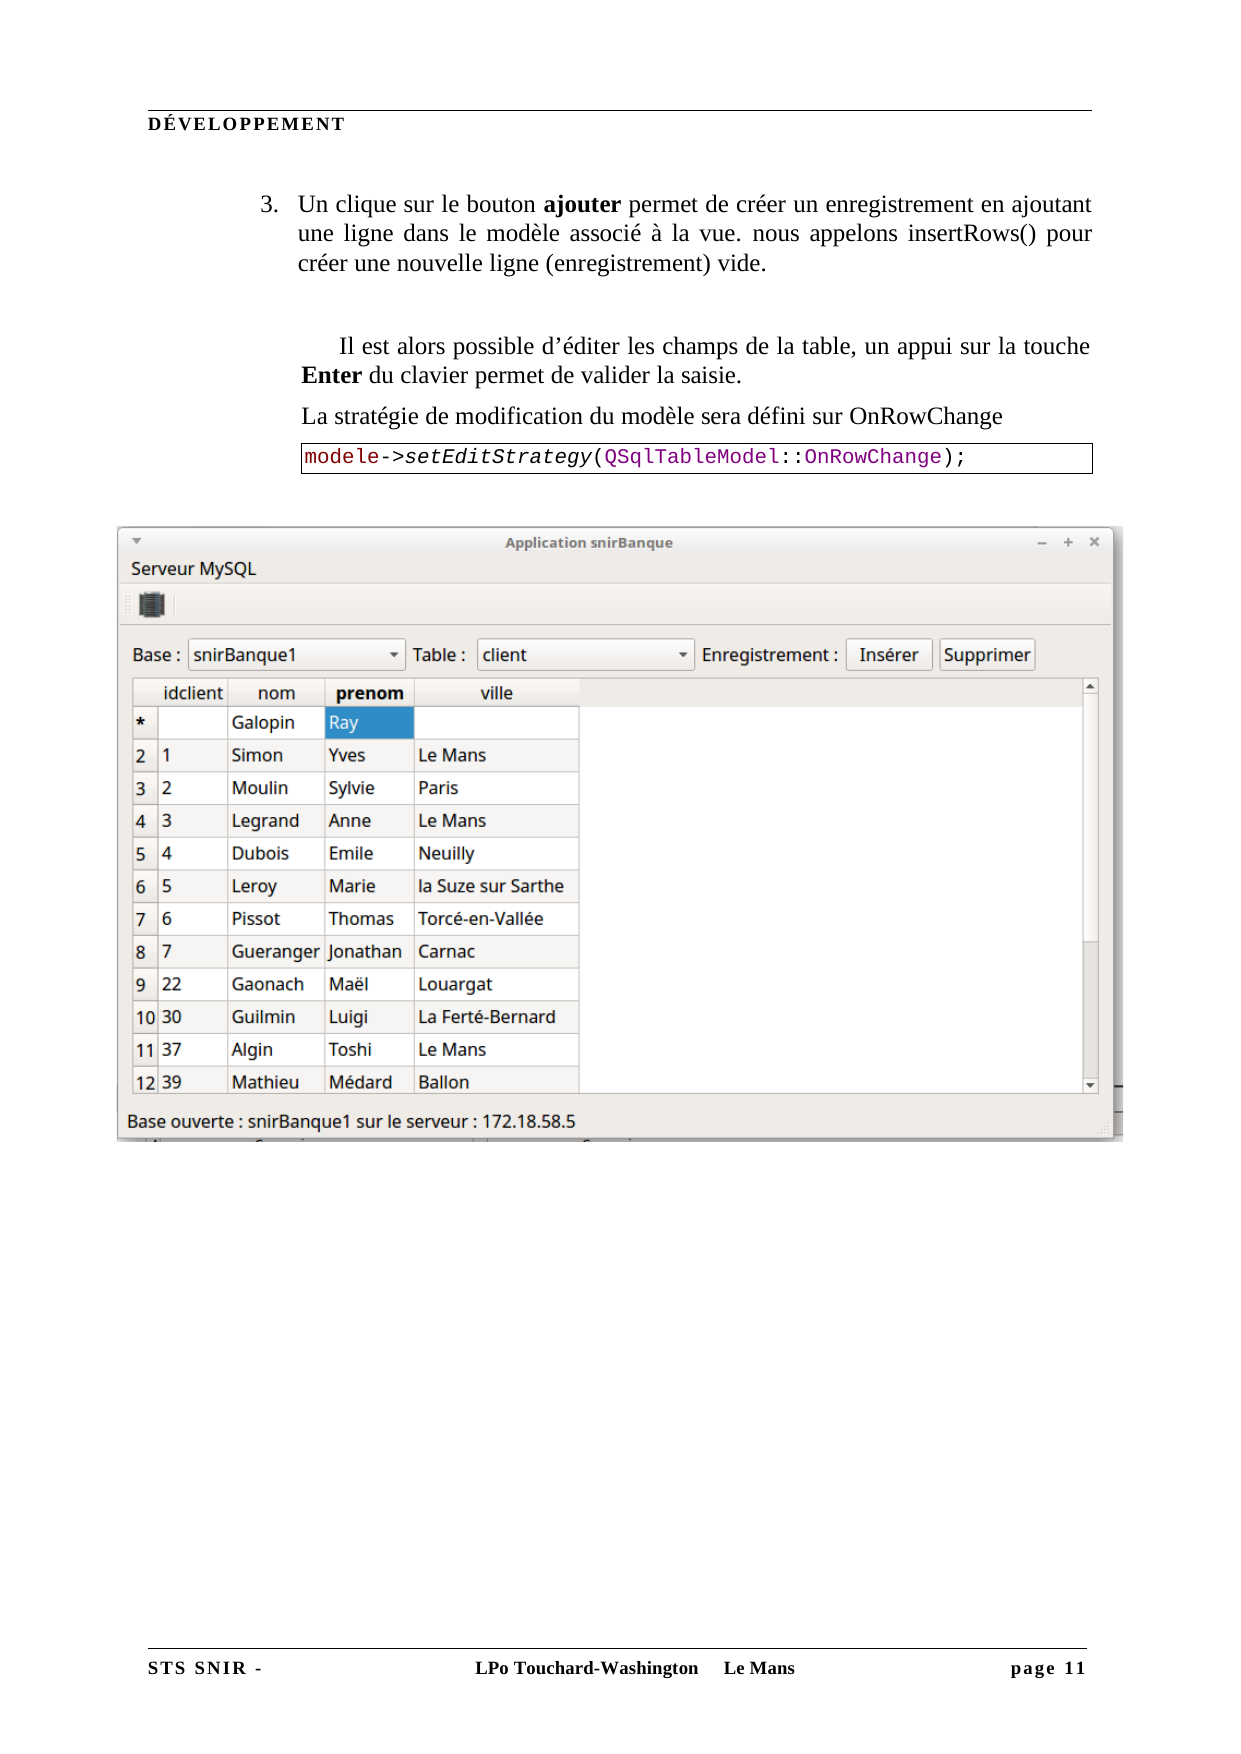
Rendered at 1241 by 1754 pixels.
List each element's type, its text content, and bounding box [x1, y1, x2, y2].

list Un clique sur le bouton ajouter permet de créer un enregistrement en ajoutant une ligne dans le modèle associé à la vue. nous appelons insertRows() pour créer une nouvelle ligne (enregistrement) vide. [260, 189, 1092, 276]
text Il est alors possible d’éditer les champs de la table, un appui sur la touche Enter du clavier permet de valider la saisie. [301, 331, 1092, 389]
text La stratégie de modification du modèle sera défini sur OnRowChange [301, 401, 1092, 430]
picture [116, 526, 1124, 1142]
text modele->setEditStrategy(QSqlTableModel::OnRowChange); [302, 444, 1092, 473]
